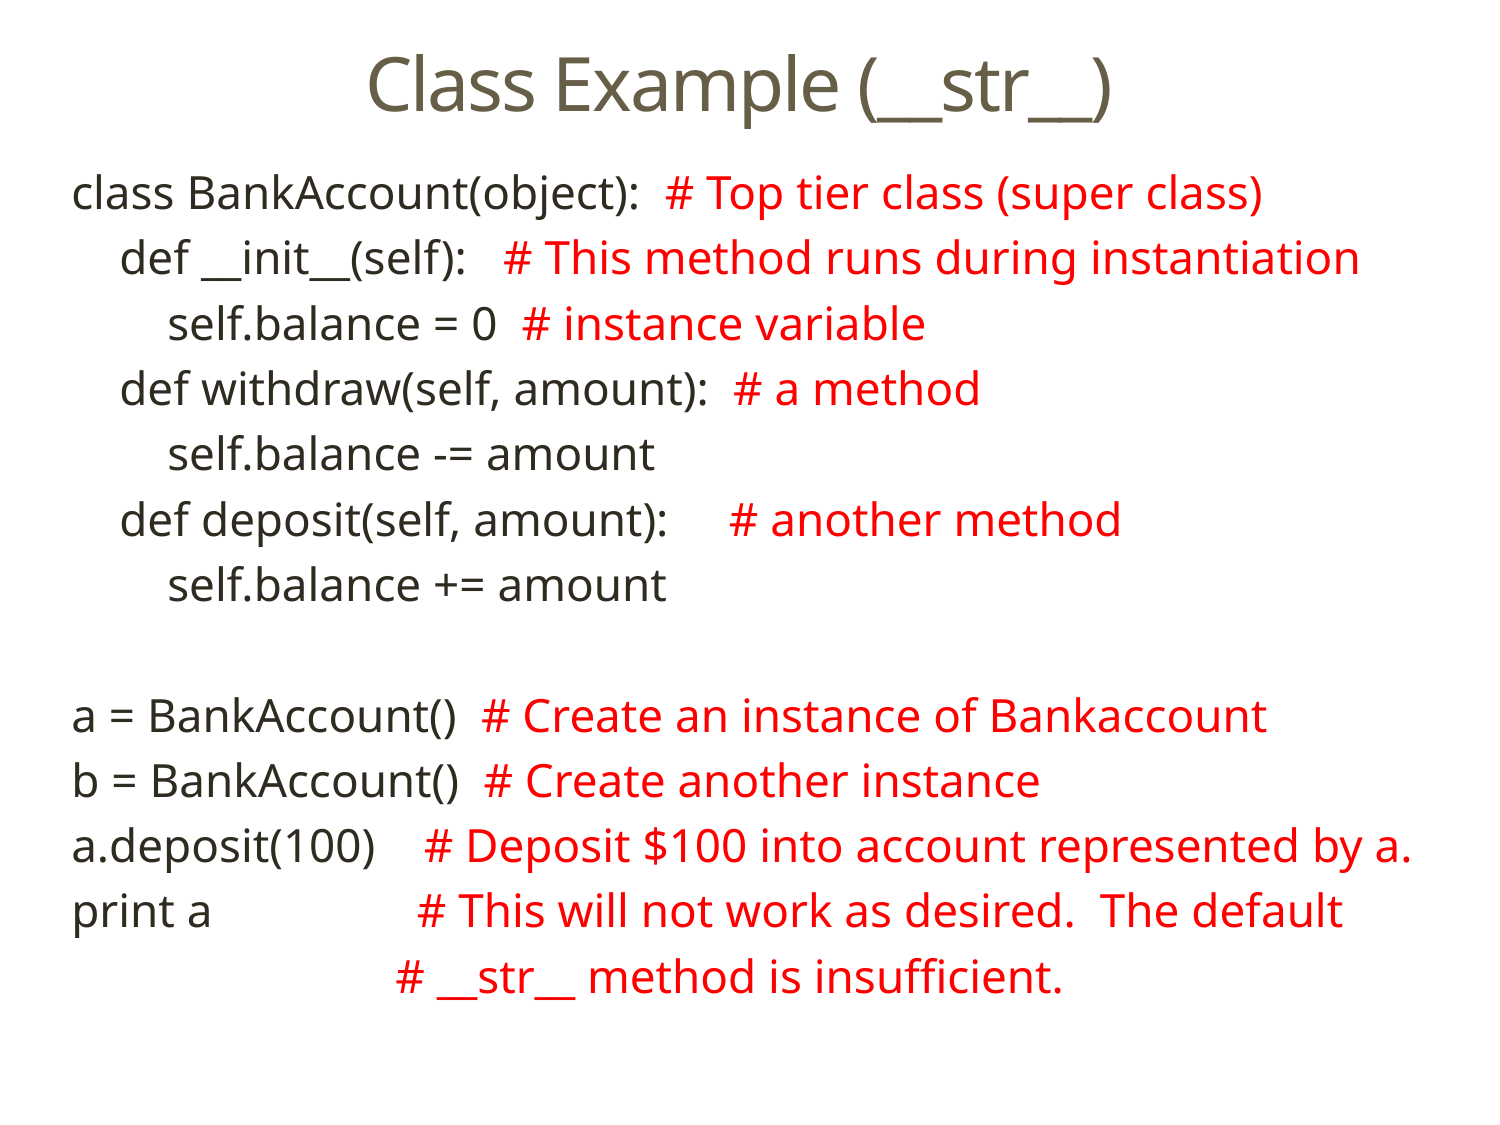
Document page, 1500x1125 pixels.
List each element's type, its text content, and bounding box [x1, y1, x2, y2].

title Class Example (__str__) [18, 6, 1460, 156]
list class BankAccount(object): # Top tier class (super class) def __init__(self): # This method runs during instantiation self.balance = 0 # instance variable def withdraw(self, amount): # a method self.balance -= amount def deposit(self, amount): # another method self.balance += amount a = BankAccount() # Create an instance of Bankaccount b = BankAccount() # Create another instance a.deposit(100) # Deposit $100 into account represented by a. print a # This will not work as desired. The default # __str__ method is insufficient. [18, 156, 1460, 1098]
